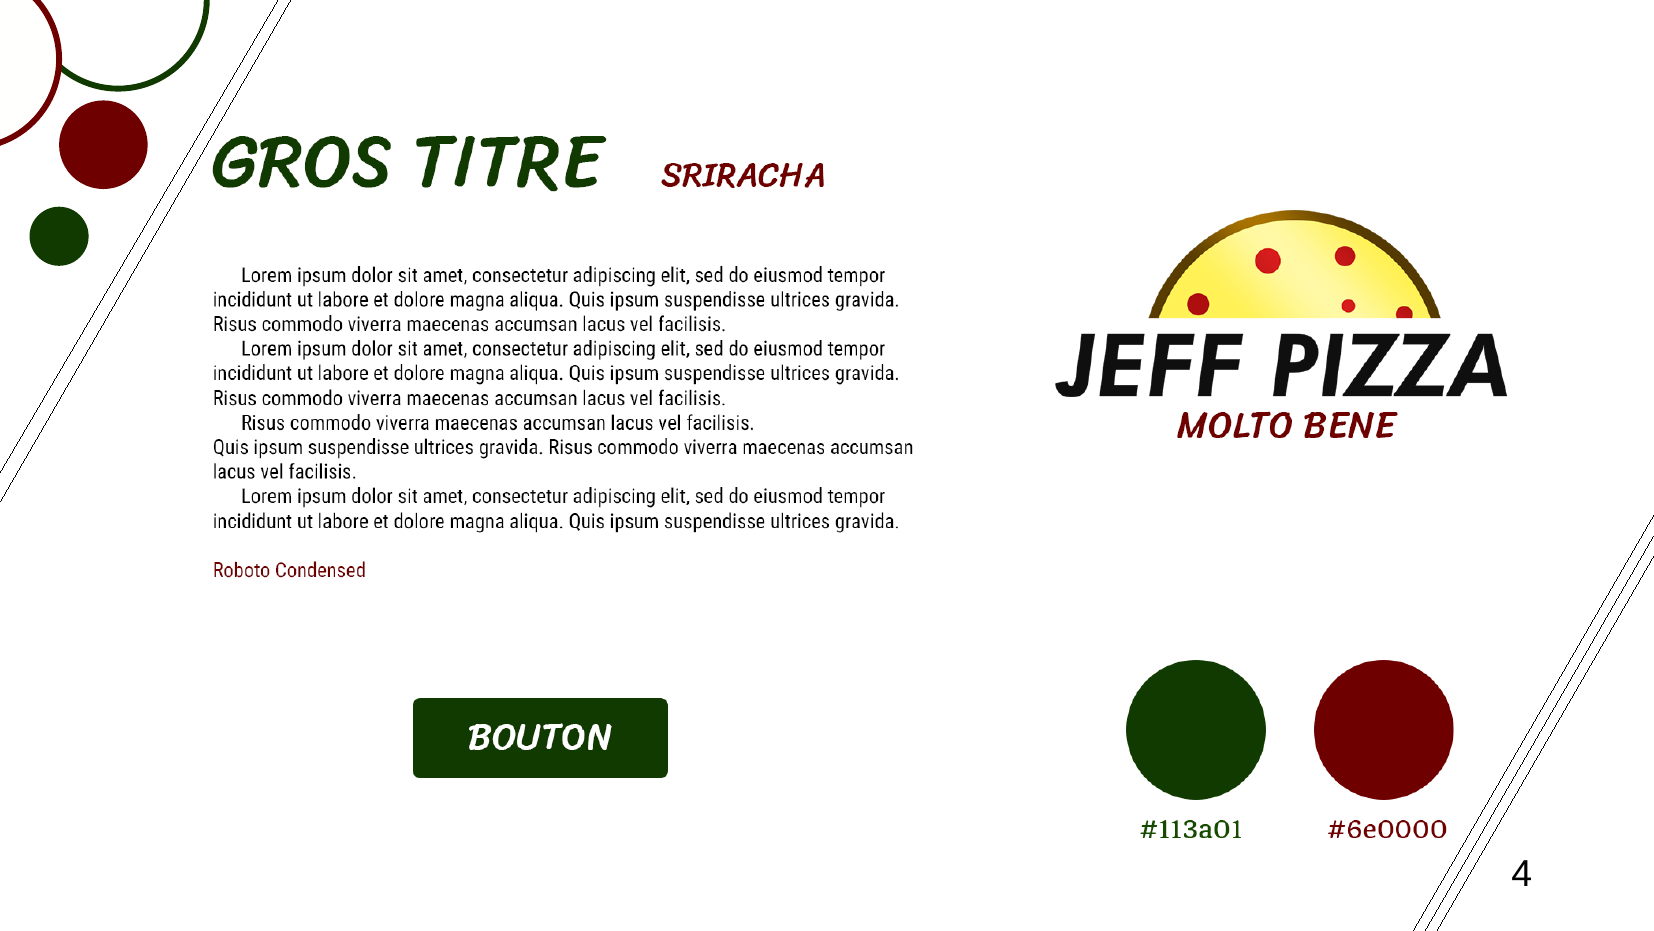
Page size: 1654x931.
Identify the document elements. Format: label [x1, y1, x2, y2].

picture [111, 79, 1625, 931]
text_box [0, 0, 60, 143]
text_box [29, 206, 89, 266]
text_box [1496, 845, 1654, 916]
picture [111, 79, 148, 85]
text_box [59, 100, 148, 190]
